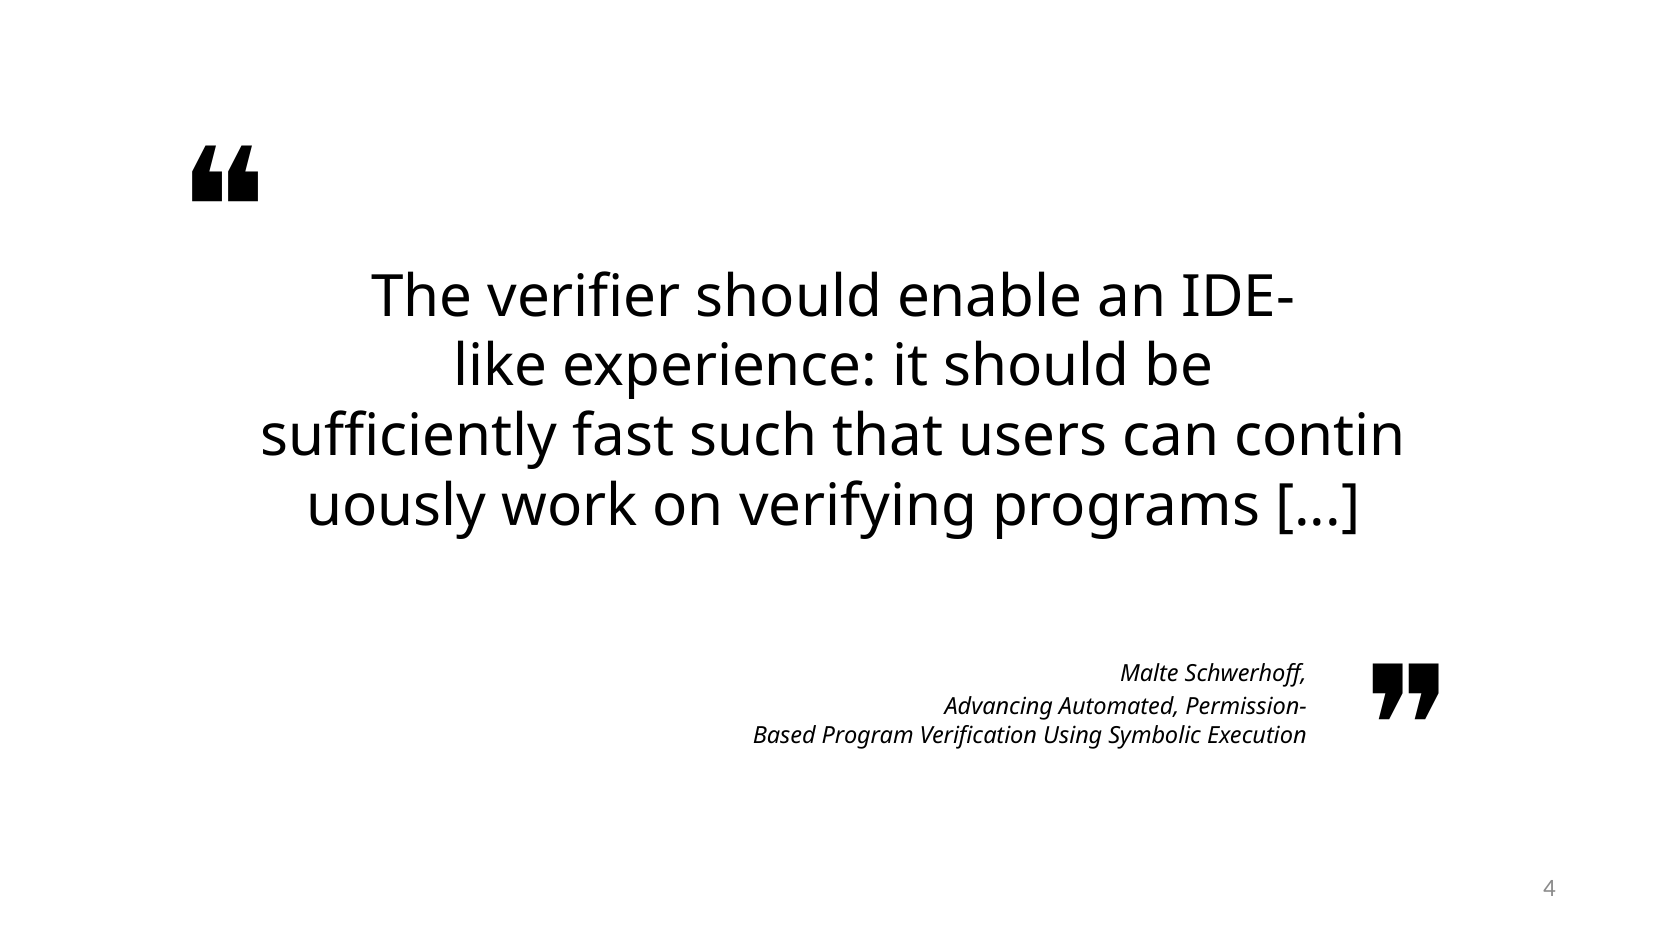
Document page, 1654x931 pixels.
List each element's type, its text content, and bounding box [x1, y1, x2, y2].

list The verifier should enable an IDE-like experience: it should be sufficiently fast such that users can continuously work on verifying programs [...] [240, 250, 1426, 612]
slide_number [1185, 862, 1571, 912]
list Malte Schwerhoff, Advancing Automated, Permission-Based Program Verification Using Symbolic Execution [735, 650, 1322, 758]
